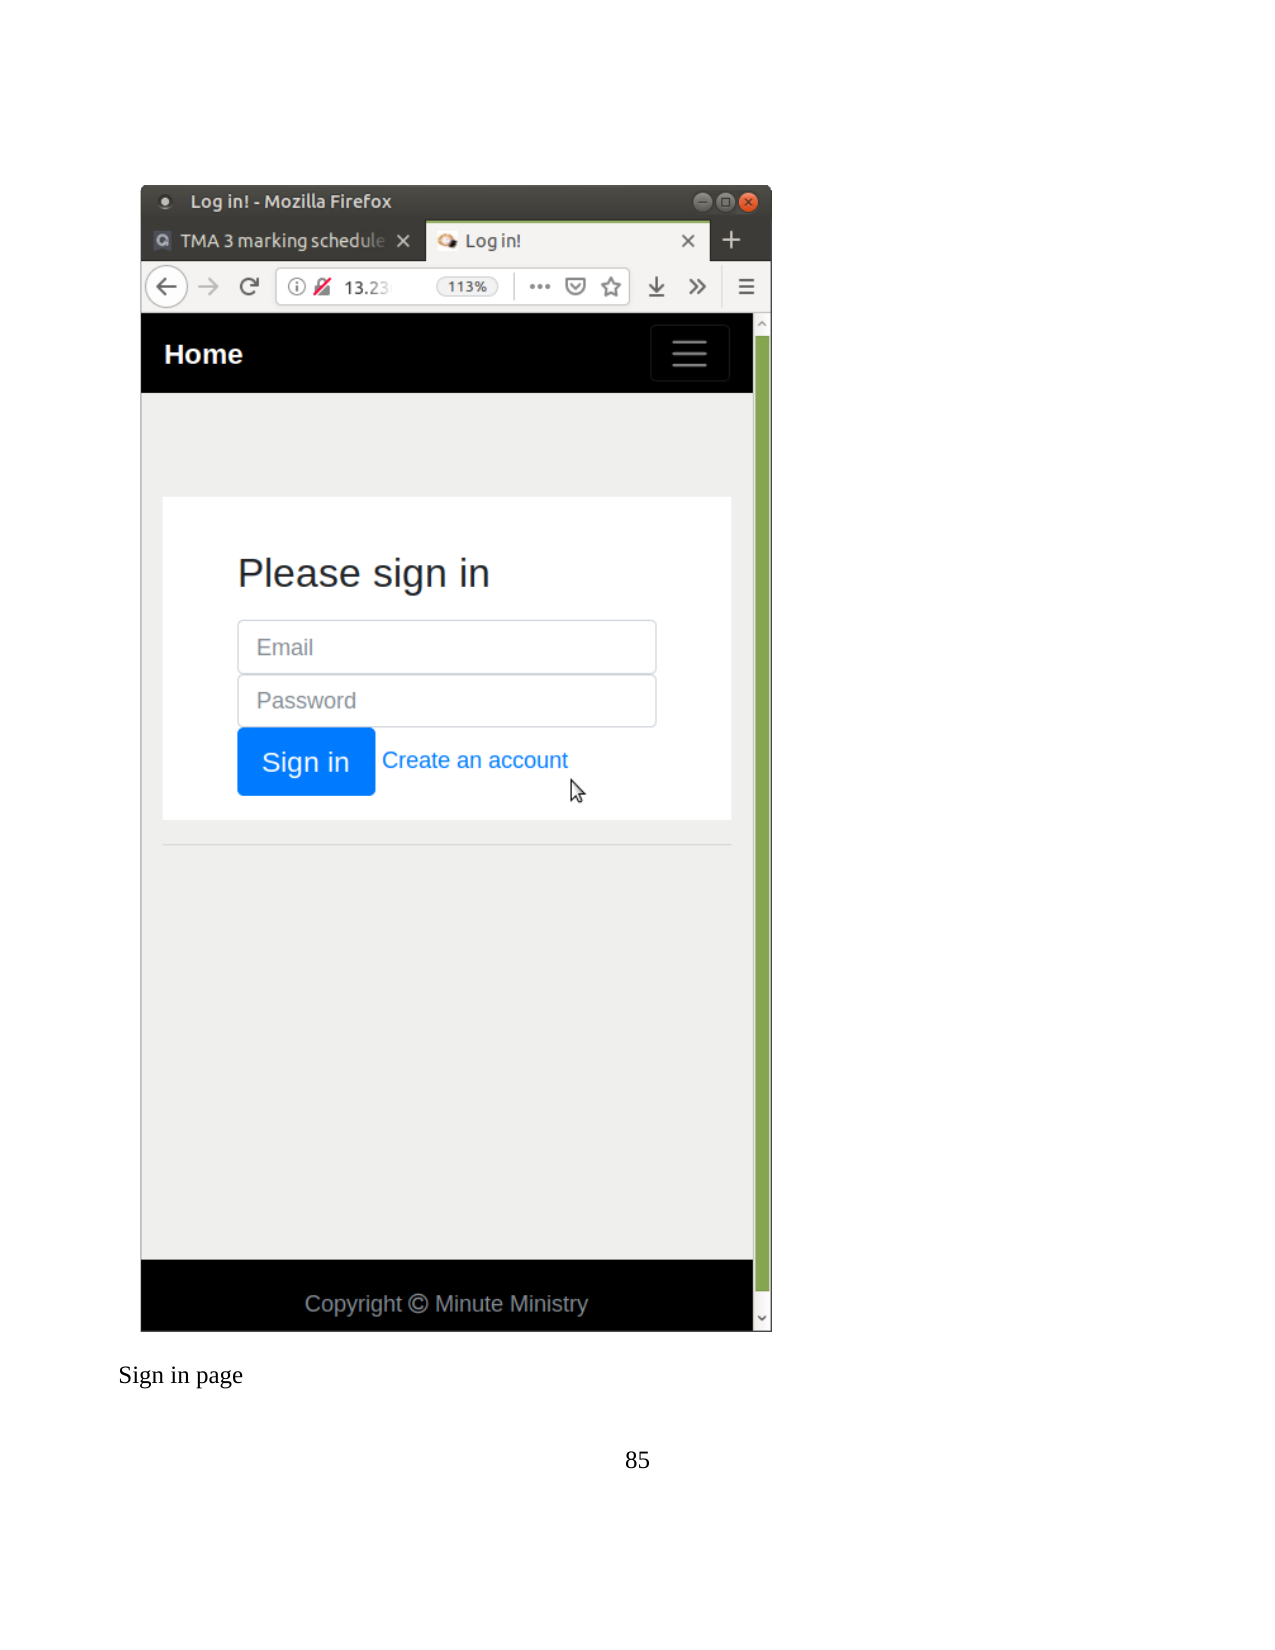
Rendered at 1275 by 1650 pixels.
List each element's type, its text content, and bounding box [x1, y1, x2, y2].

text Sign in page [118, 1360, 1157, 1389]
picture [140, 185, 772, 1332]
